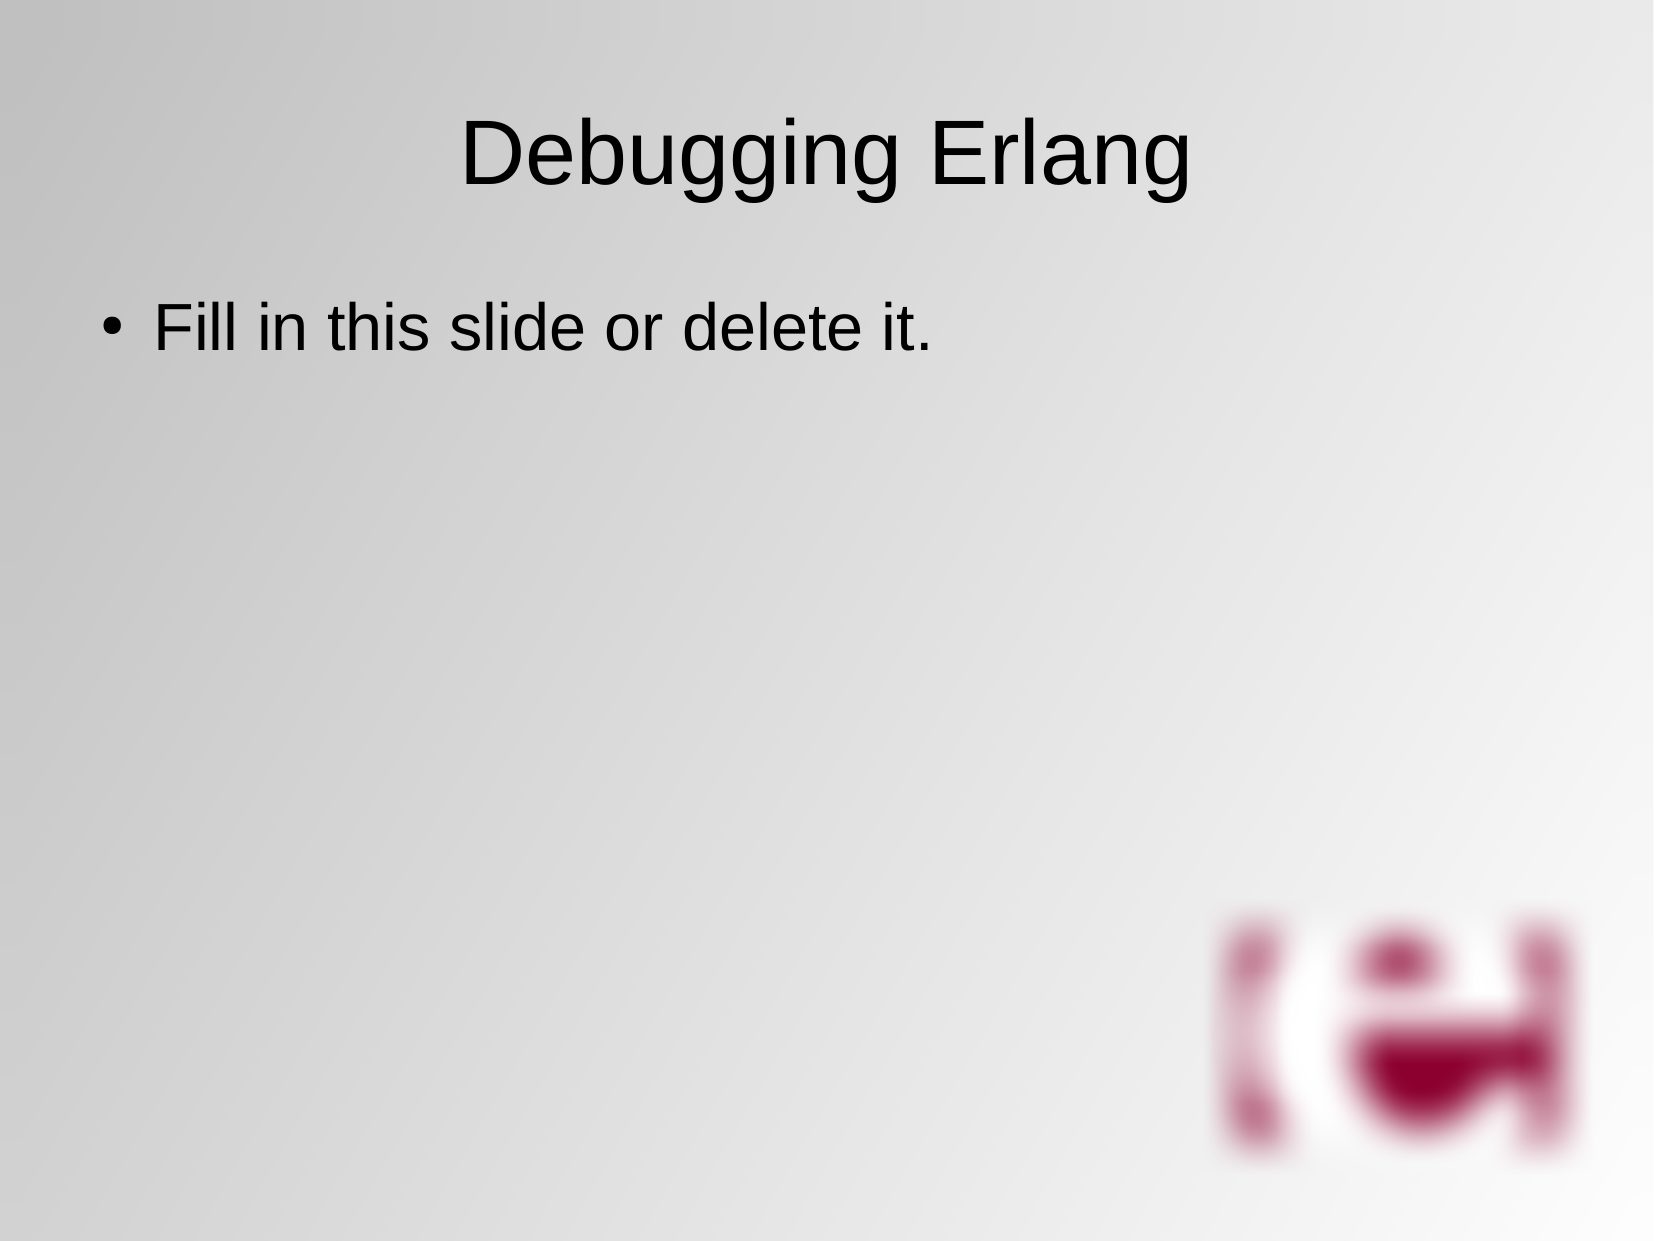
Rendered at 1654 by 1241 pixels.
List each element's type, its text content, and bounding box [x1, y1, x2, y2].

list Fill in this slide or delete it. [82, 290, 1571, 1094]
picture [0, 0, 1654, 1241]
title Debugging Erlang [82, 56, 1571, 250]
